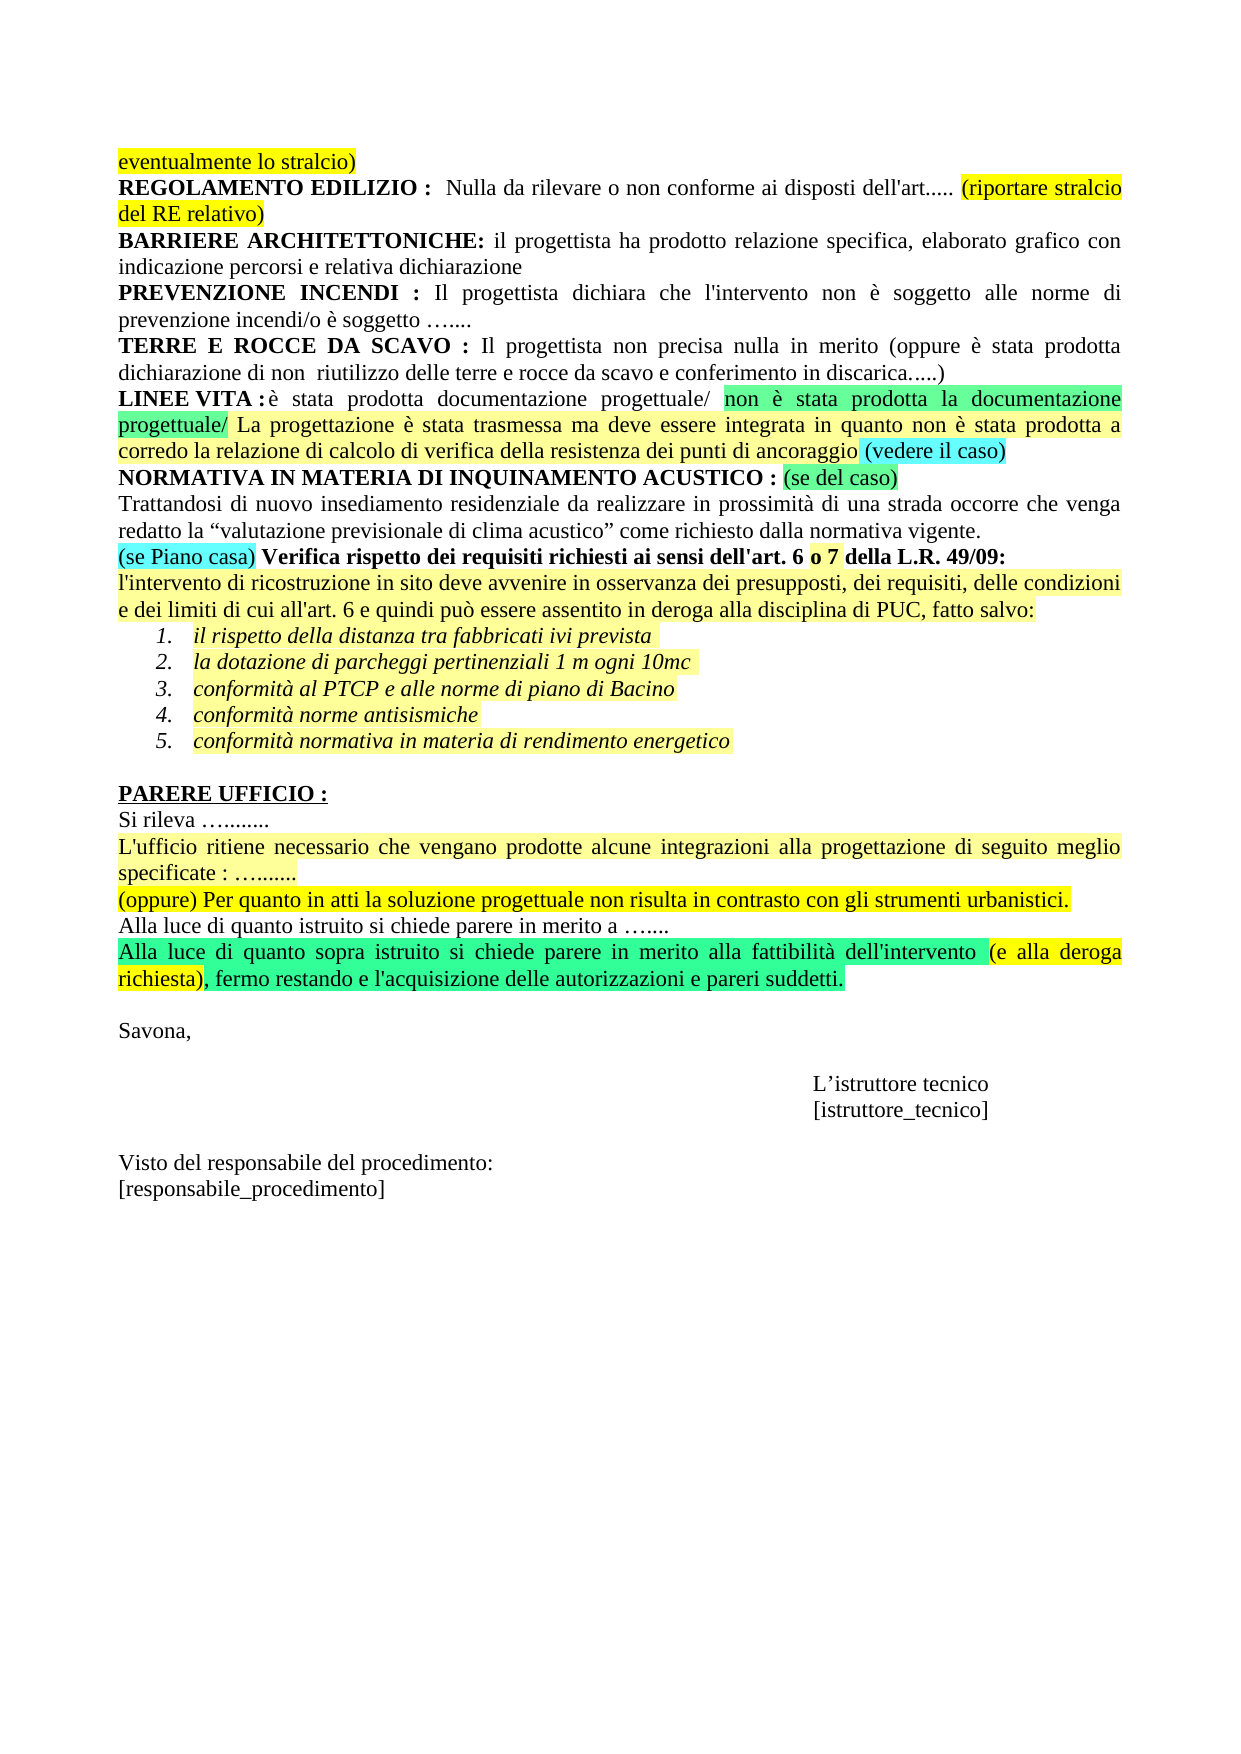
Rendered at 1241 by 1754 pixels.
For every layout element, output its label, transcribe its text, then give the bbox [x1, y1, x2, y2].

text LINEE VITA : è stata prodotta documentazione progettuale/ non è stata prodotta la documentazione progettuale/ La progettazione è stata trasmessa ma deve essere integrata in quanto non è stata prodotta a corredo la relazione di calcolo di verifica della resistenza dei punti di ancoraggio (vedere il caso) [118, 385, 1122, 464]
text (oppure) Per quanto in atti la soluzione progettuale non risulta in contrasto con gli strumenti urbanistici. [118, 886, 1122, 912]
table_cell [638, 1149, 1164, 1254]
table_cell L’istruttore tecnico [istruttore_tecnico] [638, 1070, 1164, 1149]
text TERRE E ROCCE DA SCAVO : Il progettista non precisa nulla in merito (oppure è stata prodotta dichiarazione di non riutilizzo delle terre e rocce da scavo e conferimento in discarica.....) [118, 332, 1122, 385]
text (se Piano casa) Verifica rispetto dei requisiti richiesti ai sensi dell'art. 6 o 7 della L.R. 49/09: [118, 543, 1122, 569]
text Alla luce di quanto istruito si chiede parere in merito a ….... [118, 912, 1122, 938]
text PARERE UFFICIO : [118, 780, 1122, 807]
text REGOLAMENTO EDILIZIO : Nulla da rilevare o non conforme ai disposti dell'art..... (riportare stralcio del RE relativo) [118, 174, 1122, 227]
table_cell Visto del responsabile del procedimento: [responsabile_procedimento] [111, 1149, 637, 1254]
text eventualmente lo stralcio) [118, 148, 1122, 174]
table_header [638, 991, 1164, 1070]
list conformità norme antisismiche [156, 701, 1122, 727]
table_header Savona, [111, 991, 637, 1070]
text Alla luce di quanto sopra istruito si chiede parere in merito alla fattibilità dell'intervento (e alla deroga richiesta), fermo restando e l'acquisizione delle autorizzazioni e pareri suddetti. [118, 938, 1122, 991]
text Trattandosi di nuovo insediamento residenziale da realizzare in prossimità di una strada occorre che venga redatto la “valutazione previsionale di clima acustico” come richiesto dalla normativa vigente. [118, 490, 1122, 543]
text BARRIERE ARCHITETTONICHE: il progettista ha prodotto relazione specifica, elaborato grafico con indicazione percorsi e relativa dichiarazione [118, 227, 1122, 279]
text L'ufficio ritiene necessario che vengano prodotte alcune integrazioni alla progettazione di seguito meglio specificate : …....... [118, 833, 1122, 886]
list la dotazione di parcheggi pertinenziali 1 m ogni 10mc [156, 648, 1122, 675]
table_cell [111, 1070, 637, 1149]
text l'intervento di ricostruzione in sito deve avvenire in osservanza dei presupposti, dei requisiti, delle condizioni e dei limiti di cui all'art. 6 e quindi può essere assentito in deroga alla disciplina di PUC, fatto salvo: [118, 569, 1122, 622]
text Si rileva …........ [118, 807, 1122, 833]
text PREVENZIONE INCENDI : Il progettista dichiara che l'intervento non è soggetto alle norme di prevenzione incendi/o è soggetto ….... [118, 279, 1122, 332]
list conformità al PTCP e alle norme di piano di Bacino [156, 675, 1122, 701]
text NORMATIVA IN MATERIA DI INQUINAMENTO ACUSTICO : (se del caso) [118, 464, 1122, 490]
list il rispetto della distanza tra fabbricati ivi prevista [156, 622, 1122, 648]
list conformità normativa in materia di rendimento energetico [156, 727, 1122, 754]
